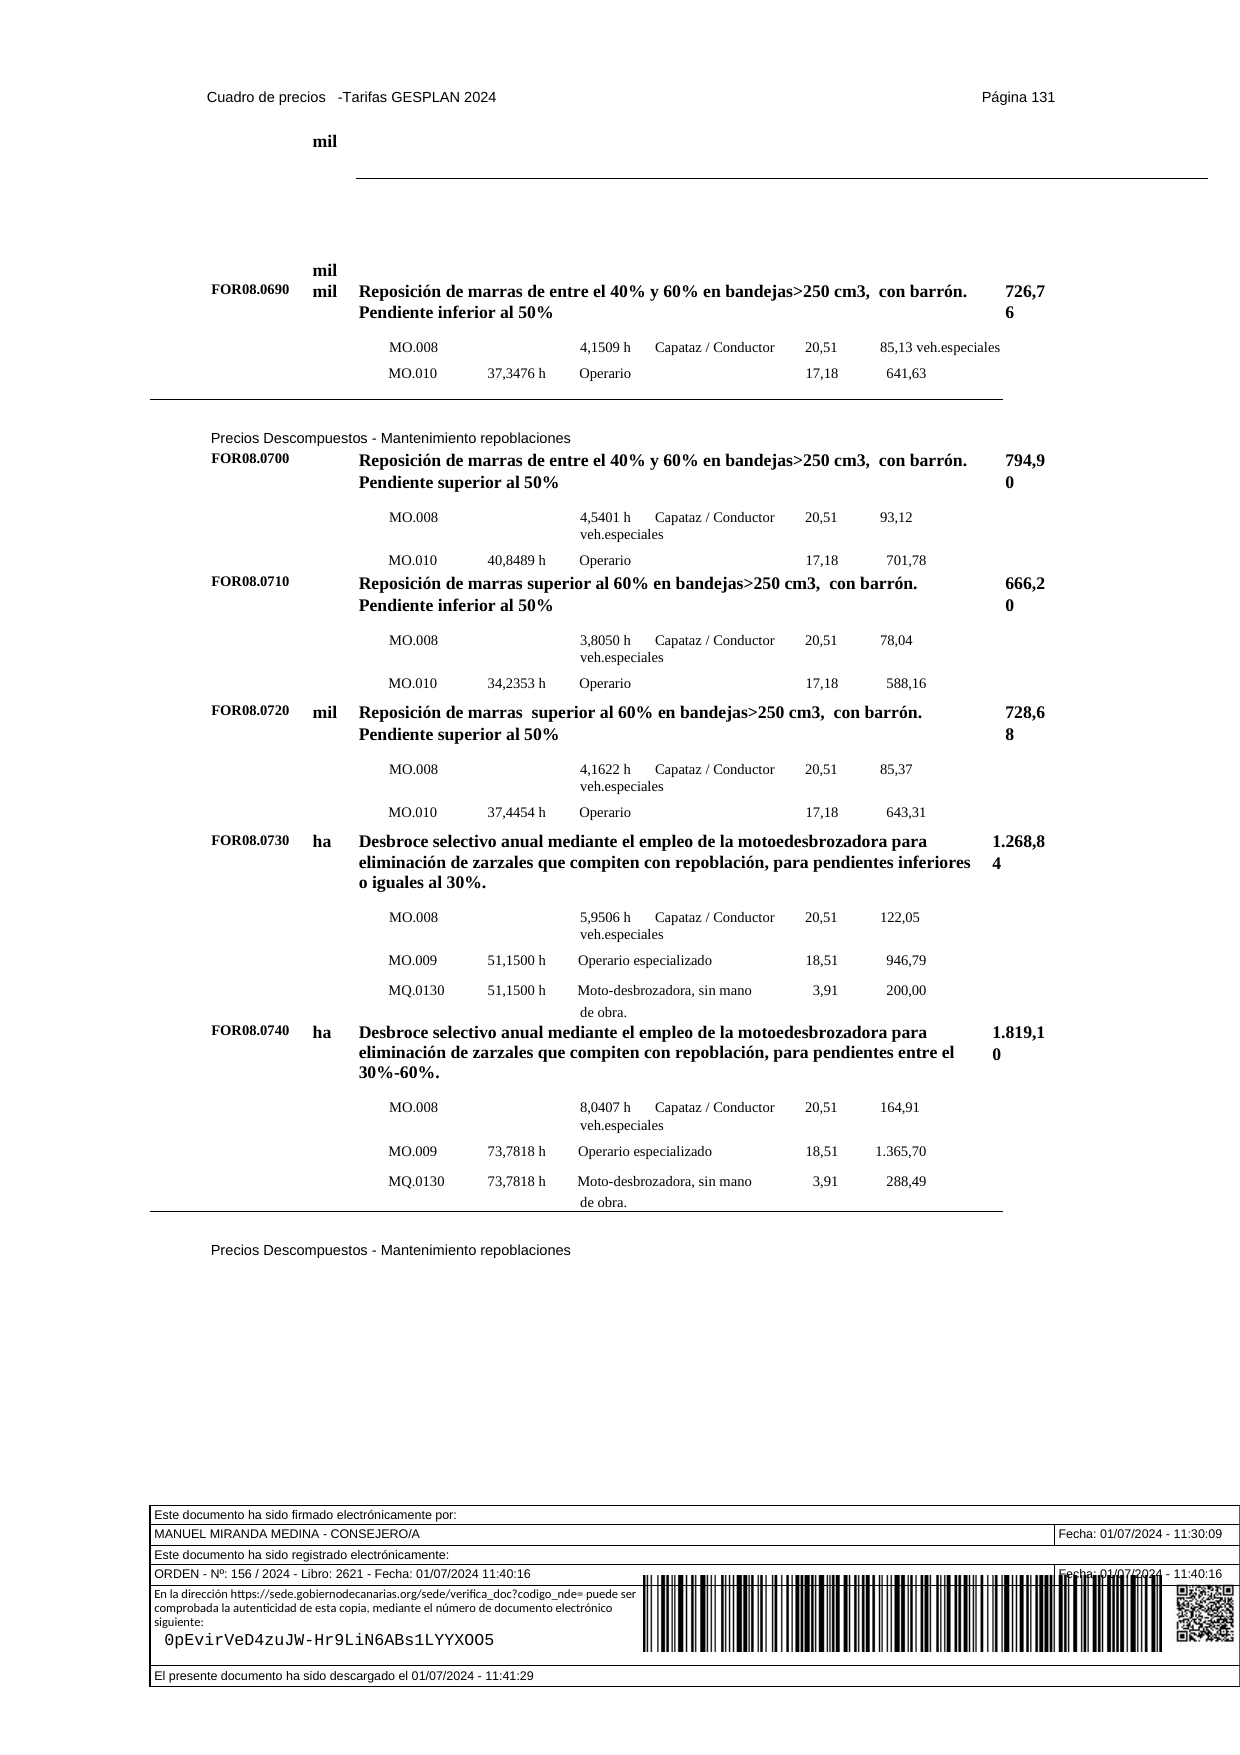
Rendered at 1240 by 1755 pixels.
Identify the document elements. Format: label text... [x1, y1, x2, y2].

table_cell 1.819,10 [992, 1022, 1053, 1212]
text Precios Descompuestos - Mantenimiento repoblaciones [211, 1242, 1089, 1258]
table_cell FOR08.0710 [211, 573, 312, 702]
table_header FOR08.0700 [211, 450, 312, 573]
table_header 794,90 [992, 450, 1053, 573]
table_header Reposición de marras de entre el 40% y 60% en bandejas>250 cm3, con barrón. Pendiente superior al 50% MO.008 4,5401 h Capataz / Conductor 20,51 93,12 veh.especiales MO.010 40,8489 h Operario 17,18 701,78 [359, 450, 992, 573]
table_cell FOR08.0740 [211, 1022, 312, 1211]
table_cell 1.268,84 [992, 831, 1053, 1022]
table_cell FOR08.0730 [211, 831, 312, 1022]
table_cell mil [313, 281, 358, 399]
text Precios Descompuestos - Mantenimiento repoblaciones [211, 429, 1089, 446]
table_cell [313, 573, 358, 702]
table_cell FOR08.0690 [211, 281, 312, 399]
table_cell Reposición de marras superior al 60% en bandejas>250 cm3, con barrón. Pendiente inferior al 50% MO.008 3,8050 h Capataz / Conductor 20,51 78,04 veh.especiales MO.010 34,2353 h Operario 17,18 588,16 [359, 573, 992, 702]
table_cell 728,68 [992, 702, 1053, 831]
table_cell Desbroce selectivo anual mediante el empleo de la motoedesbrozadora para eliminación de zarzales que compiten con repoblación, para pendientes entre el 30%-60%. MO.008 8,0407 h Capataz / Conductor 20,51 164,91 veh.especiales MO.009 73,7818 h Operario especializado 18,51 1.365,70 MQ.0130 73,7818 h Moto-desbrozadora, sin mano 3,91 288,49 de obra. [359, 1022, 992, 1211]
table_cell ha [313, 1022, 358, 1211]
table_cell Reposición de marras superior al 60% en bandejas>250 cm3, con barrón. Pendiente superior al 50% MO.008 4,1622 h Capataz / Conductor 20,51 85,37 veh.especiales MO.010 37,4454 h Operario 17,18 643,31 [359, 702, 992, 831]
table_header [313, 450, 358, 573]
table_cell FOR08.0720 [211, 702, 312, 831]
table_cell Reposición de marras de entre el 40% y 60% en bandejas>250 cm3, con barrón. Pendiente inferior al 50% MO.008 4,1509 h Capataz / Conductor 20,51 85,13 veh.especiales MO.010 37,3476 h Operario 17,18 641,63 [359, 281, 1005, 400]
table_cell 666,20 [992, 573, 1053, 702]
table_cell ha [313, 831, 358, 1022]
table_cell 726,76 [1005, 281, 1053, 400]
table_cell Desbroce selectivo anual mediante el empleo de la motoedesbrozadora para eliminación de zarzales que compiten con repoblación, para pendientes inferiores o iguales al 30%. MO.008 5,9506 h Capataz / Conductor 20,51 122,05 veh.especiales MO.009 51,1500 h Operario especializado 18,51 946,79 MQ.0130 51,1500 h Moto-desbrozadora, sin mano 3,91 200,00 de obra. [359, 831, 992, 1022]
table_cell mil [313, 702, 358, 831]
